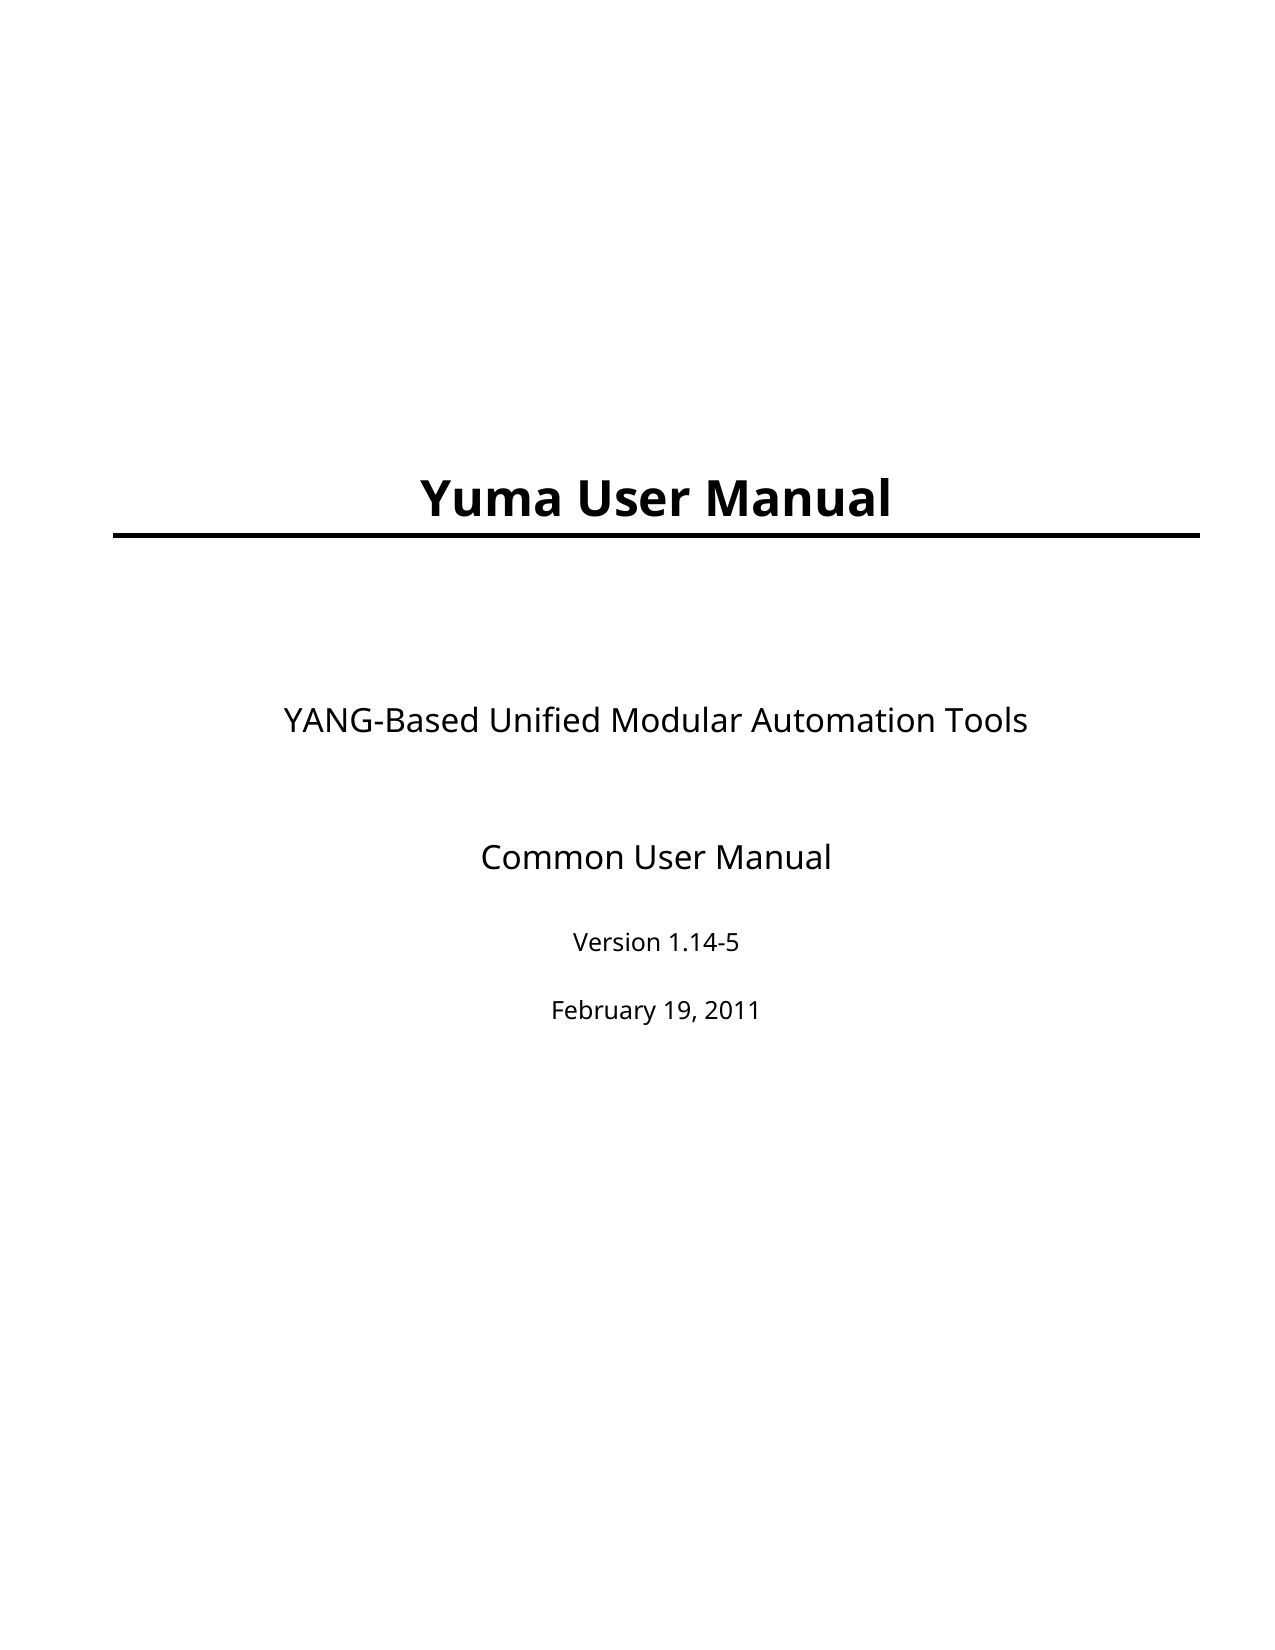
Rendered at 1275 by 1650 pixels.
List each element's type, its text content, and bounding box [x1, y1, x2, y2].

title Yuma User Manual [112, 462, 1200, 538]
text February 19, 2011 [112, 992, 1200, 1027]
text YANG-Based Unified Modular Automation Tools [112, 697, 1200, 743]
text Version 1.14-5 [112, 924, 1200, 958]
text Common User Manual [112, 833, 1200, 879]
